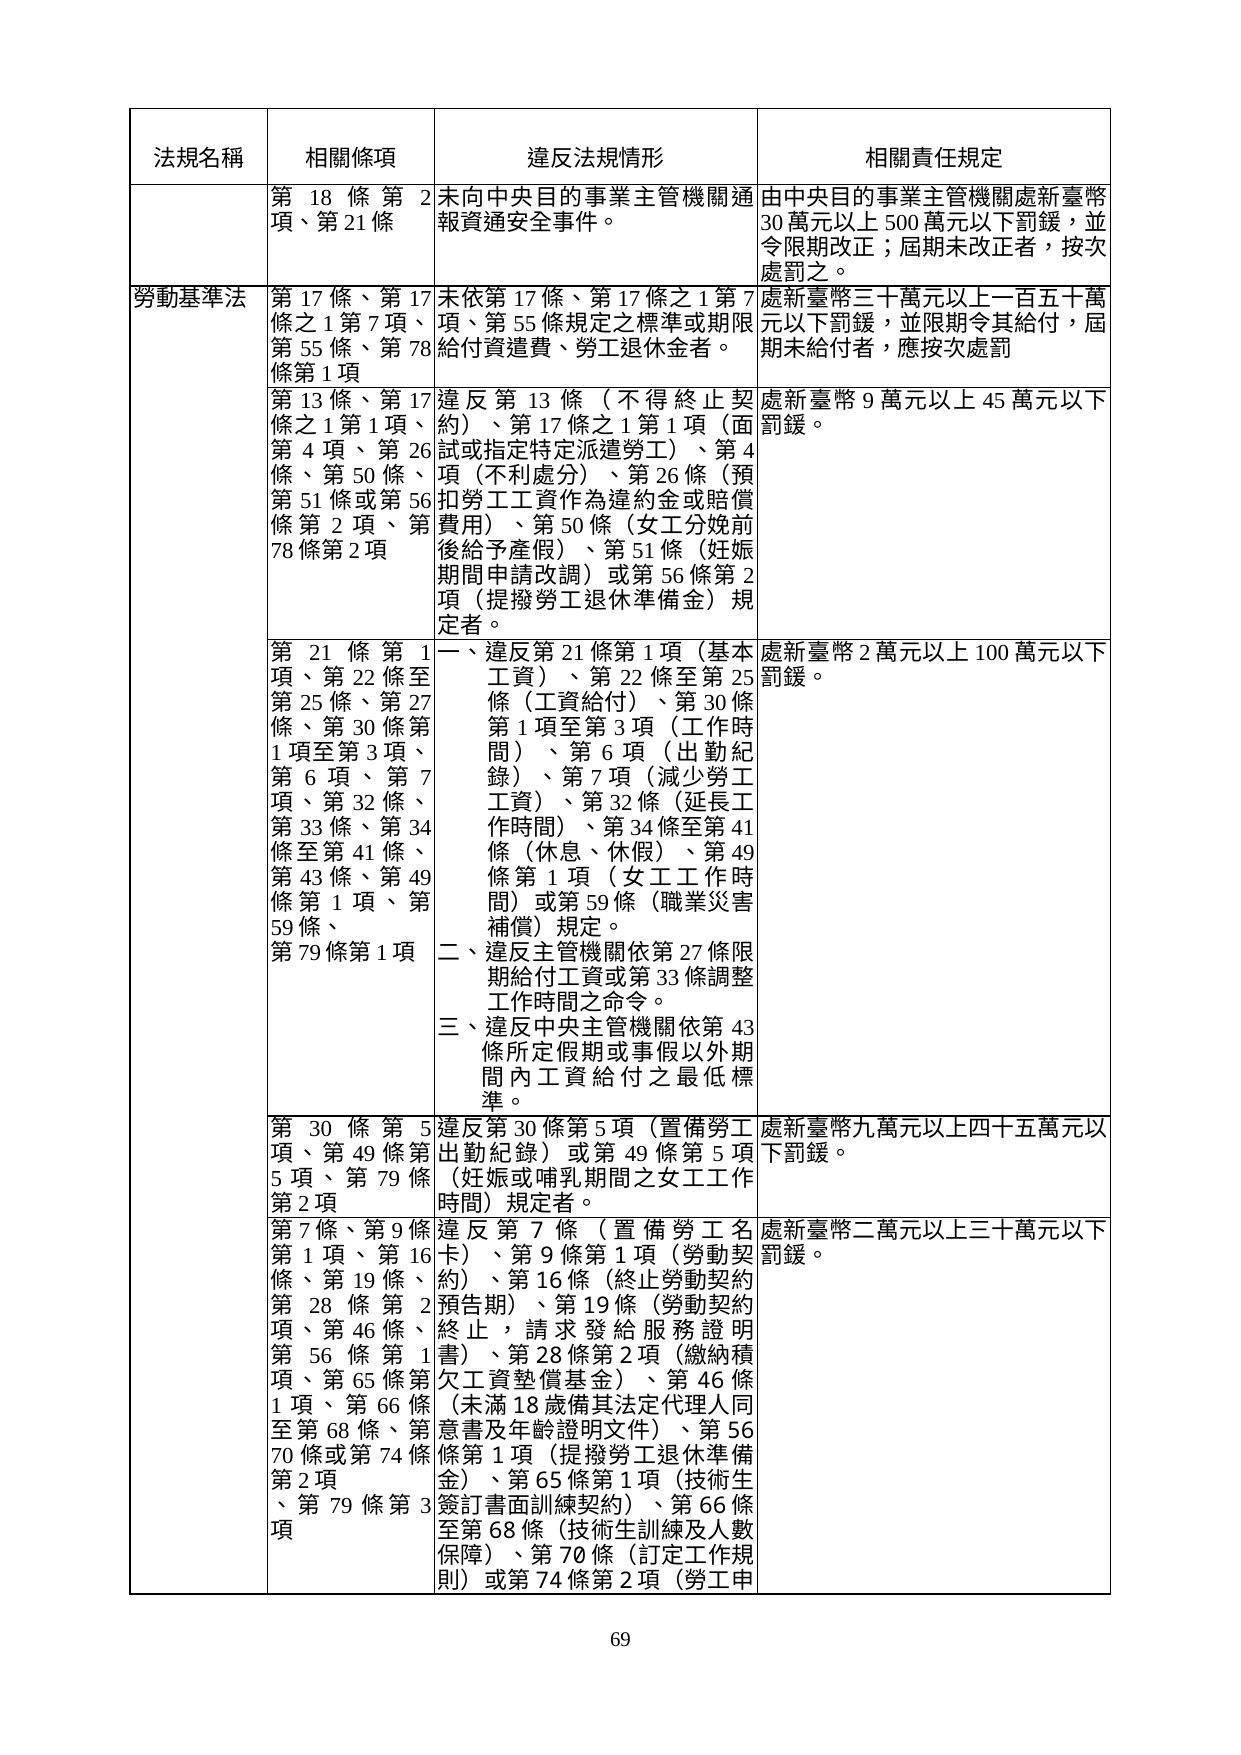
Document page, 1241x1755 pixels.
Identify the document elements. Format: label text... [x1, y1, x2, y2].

table_cell 一、違反第21條第1項（基本工資）、第22條至第25條（工資給付）、第30條第1項至第3項（工作時間）、第6項（出勤紀錄）、第7項（減少勞工工資）、第32條（延長工作時間）、第34條至第41條（休息、休假）、第49條第1項（女工工作時間）或第59條（職業災害補償）規定。 二、違反主管機關依第27條限期給付工資或第33條調整工作時間之命令。 三、違反中央主管機關依第43條所定假期或事假以外期間內工資給付之最低標準。 [435, 640, 757, 1115]
table_cell 處新臺幣九萬元以上四十五萬元以下罰鍰。 [758, 1117, 1110, 1217]
table_cell 第17條、第17條之1第7項、第55條、第78條第1項 [268, 287, 434, 387]
table_cell 勞動基準法 [131, 287, 267, 1593]
table_cell 第21條第1項、第22條至第25條、第27條、第30條第1項至第3項、第6項、第7項、第32條、第33條、第34條至第41條、第43條、第49條第1項、第59條、 第79條第1項 [268, 640, 434, 1115]
table_cell 由中央目的事業主管機關處新臺幣30萬元以上500萬元以下罰鍰，並令限期改正；屆期未改正者，按次處罰之。 [758, 185, 1110, 285]
table_header 違反法規情形 [435, 109, 757, 184]
table_cell 處新臺幣2萬元以上100萬元以下罰鍰。 [758, 640, 1110, 1115]
table_cell 處新臺幣9萬元以上45萬元以下罰鍰。 [758, 388, 1110, 638]
table_header 法規名稱 [131, 109, 267, 184]
table_cell 違反第13條（不得終止契約）、第17條之1第1項（面試或指定特定派遣勞工）、第4項（不利處分）、第26條（預扣勞工工資作為違約金或賠償費用）、第50條（女工分娩前後給予產假）、第51條（妊娠期間申請改調）或第56條第2項（提撥勞工退休準備金）規定者。 [435, 388, 757, 638]
table_header 相關責任規定 [758, 109, 1110, 184]
table_cell 未向中央目的事業主管機關通報資通安全事件。 [435, 185, 757, 285]
table_cell 違反第7條（置備勞工名卡）、第9條第1項（勞動契約）、第16條（終止勞動契約預告期）、第19條（勞動契約終止，請求發給服務證明書）、第28條第2項（繳納積欠工資墊償基金）、第46條（未滿18歲備其法定代理人同意書及年齡證明文件）、第56條第1項（提撥勞工退休準備金）、第65條第1項（技術生簽訂書面訓練契約）、第66條至第68條（技術生訓練及人數保障）、第70條（訂定工作規則）或第74條第2項（勞工申 [435, 1218, 757, 1593]
table_header 相關條項 [268, 109, 434, 184]
table_cell 處新臺幣二萬元以上三十萬元以下罰鍰。 [758, 1218, 1110, 1593]
table_cell 第30條第5項、第49條第5項、第79條第2項 [268, 1117, 434, 1217]
table_cell [131, 185, 267, 285]
table_cell 處新臺幣三十萬元以上一百五十萬元以下罰鍰，並限期令其給付，屆期未給付者，應按次處罰 [758, 287, 1110, 387]
table_cell 第13條、第17條之1第1項、第4項、第26條、第50條、第51條或第56條第2項、第78條第2項 [268, 388, 434, 638]
table_cell 違反第30條第5項（置備勞工出勤紀錄）或第49條第5項（妊娠或哺乳期間之女工工作時間）規定者。 [435, 1117, 757, 1217]
table_cell 第7條、第9條第1項、第16條、第19條、第28條第2項、第46條、第56條第1項、第65條第1項、第66條至第68條、第70條或第74條第2項 、第79條第3項 [268, 1218, 434, 1593]
table_cell 第18條第2項、第21條 [268, 185, 434, 285]
table_cell 未依第17條、第17條之1第7項、第55條規定之標準或期限給付資遣費、勞工退休金者。 [435, 287, 757, 387]
